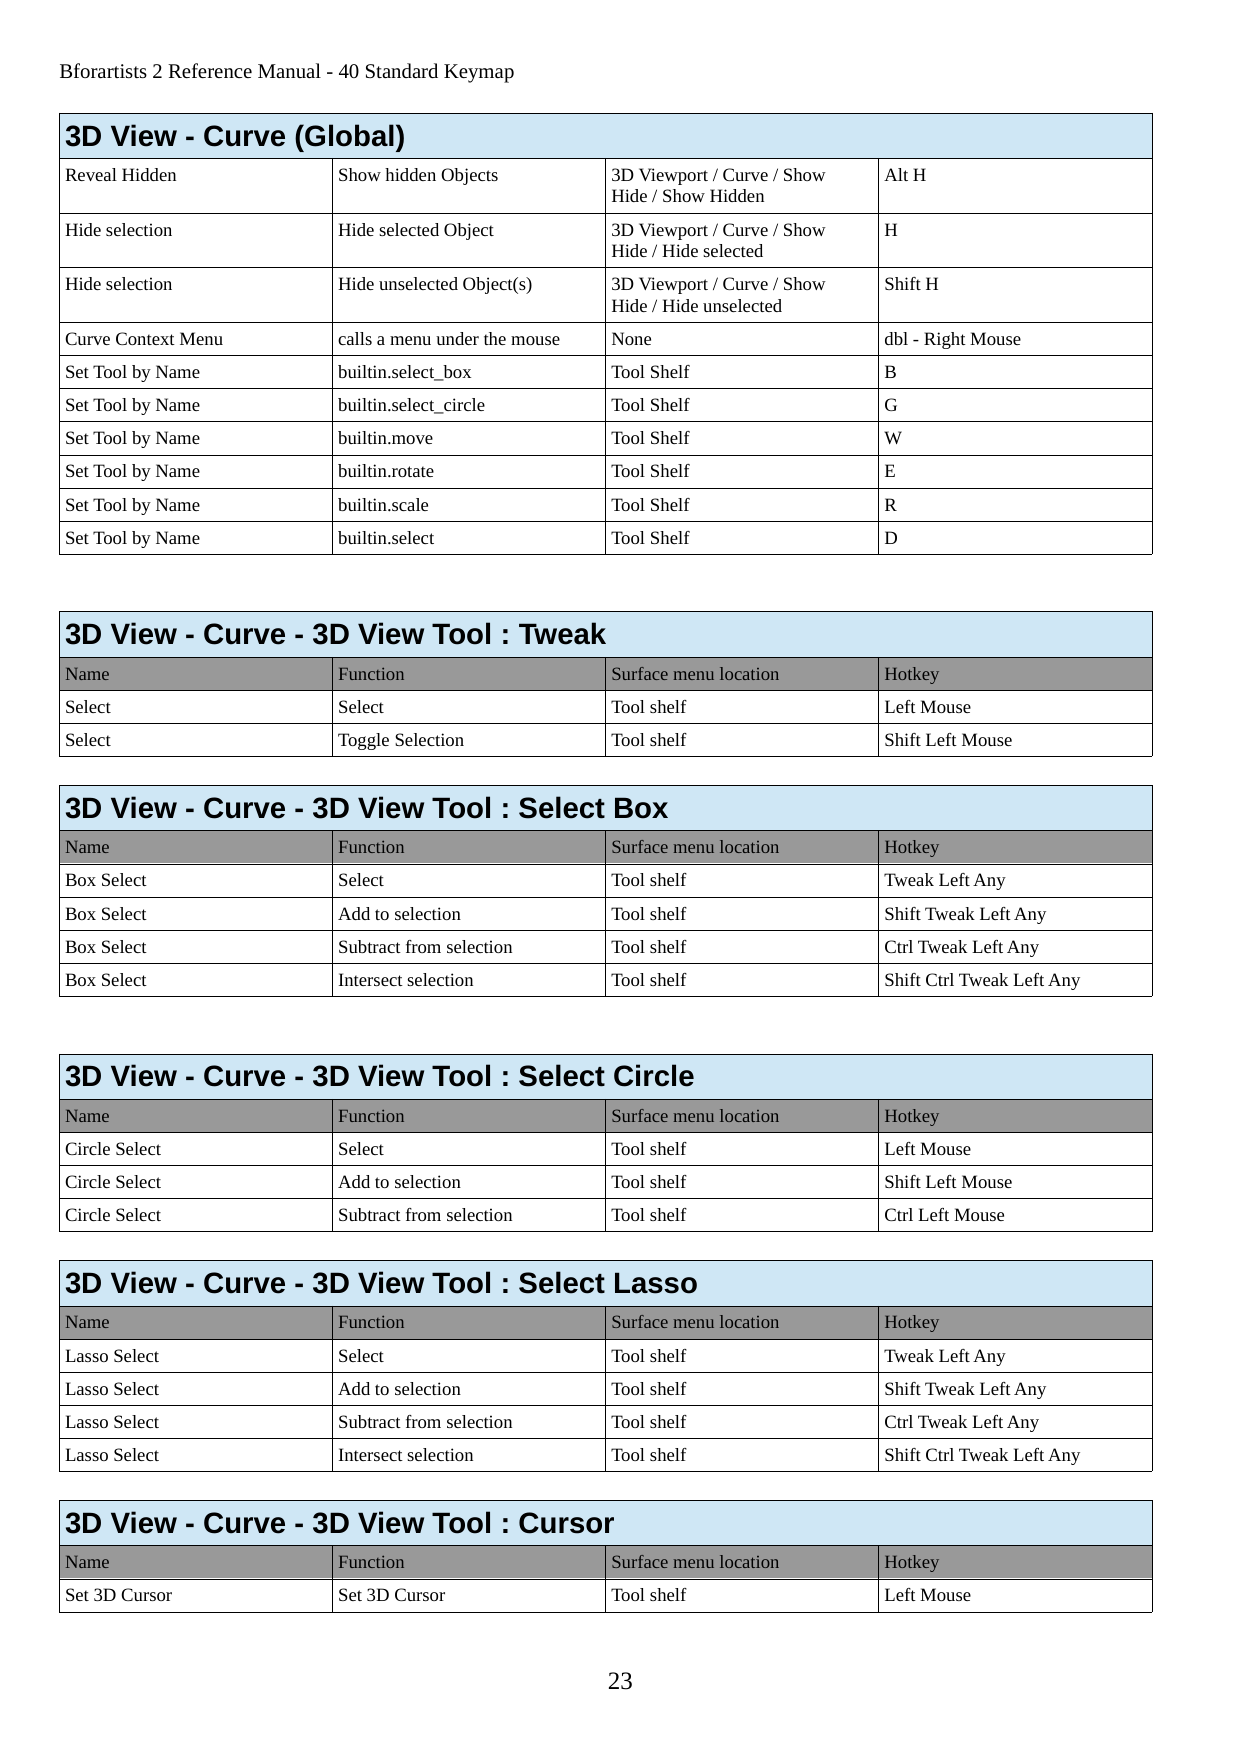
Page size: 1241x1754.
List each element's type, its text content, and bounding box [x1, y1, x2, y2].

table_cell Intersect selection [333, 1439, 605, 1471]
table_cell Hotkey [879, 658, 1152, 690]
table_cell Add to selection [333, 898, 605, 930]
table_cell Tool shelf [606, 1199, 878, 1231]
table_cell Shift Left Mouse [879, 724, 1152, 756]
table_cell Tool shelf [606, 865, 878, 897]
table_cell Ctrl Left Mouse [879, 1199, 1152, 1231]
table_cell Subtract from selection [333, 1406, 605, 1438]
table_cell Select [333, 1340, 605, 1372]
table_cell Tool Shelf [606, 422, 878, 454]
table_cell H [879, 214, 1152, 267]
table_header 3D View - Curve - 3D View Tool : Cursor [60, 1501, 1152, 1545]
table_cell Surface menu location [606, 1307, 878, 1339]
table_cell Function [333, 831, 605, 863]
table_header 3D View - Curve (Global) [60, 114, 1152, 158]
table_cell Hide selected Object [333, 214, 605, 267]
table_cell builtin.scale [333, 489, 605, 521]
table_cell Tool Shelf [606, 389, 878, 421]
table_cell R [879, 489, 1152, 521]
table_cell Tool Shelf [606, 356, 878, 388]
table_cell Subtract from selection [333, 931, 605, 963]
table_cell 3D Viewport / Curve / Show Hide / Hide selected [606, 214, 878, 267]
table_cell Tweak Left Any [879, 1340, 1152, 1372]
table_cell builtin.move [333, 422, 605, 454]
table_cell Name [60, 1100, 332, 1132]
table_cell builtin.select [333, 522, 605, 554]
table_header 3D View - Curve - 3D View Tool : Select Lasso [60, 1261, 1152, 1306]
table_cell Hide unselected Object(s) [333, 268, 605, 322]
table_cell Set 3D Cursor [333, 1580, 605, 1612]
table_cell Set Tool by Name [60, 422, 332, 454]
table_cell Set 3D Cursor [60, 1580, 332, 1612]
table_cell E [879, 456, 1152, 488]
table_cell Ctrl Tweak Left Any [879, 1406, 1152, 1438]
table_cell Name [60, 658, 332, 690]
table_cell Tool shelf [606, 1340, 878, 1372]
table_cell Tool shelf [606, 1133, 878, 1165]
table_cell Shift Tweak Left Any [879, 898, 1152, 930]
table_cell Select [333, 1133, 605, 1165]
table_cell Tool shelf [606, 898, 878, 930]
table_cell Tool shelf [606, 1580, 878, 1612]
table_cell Lasso Select [60, 1439, 332, 1471]
table_header 3D View - Curve - 3D View Tool : Select Box [60, 786, 1152, 830]
table_cell Circle Select [60, 1133, 332, 1165]
table_cell W [879, 422, 1152, 454]
table_cell Circle Select [60, 1199, 332, 1231]
table_cell Name [60, 1546, 332, 1578]
table_cell Hotkey [879, 1100, 1152, 1132]
table_cell Tool shelf [606, 724, 878, 756]
table_cell Shift Ctrl Tweak Left Any [879, 964, 1152, 996]
table_cell Tool shelf [606, 931, 878, 963]
table_cell Tool shelf [606, 1373, 878, 1405]
table_cell Show hidden Objects [333, 159, 605, 213]
table_cell Select [333, 691, 605, 723]
table_cell Reveal Hidden [60, 159, 332, 213]
table_cell 3D Viewport / Curve / Show Hide / Show Hidden [606, 159, 878, 213]
table_cell Box Select [60, 931, 332, 963]
table_cell Lasso Select [60, 1406, 332, 1438]
table_cell Tool Shelf [606, 456, 878, 488]
table_cell Left Mouse [879, 1580, 1152, 1612]
table_cell Set Tool by Name [60, 522, 332, 554]
table_cell Surface menu location [606, 658, 878, 690]
table_cell Shift Tweak Left Any [879, 1373, 1152, 1405]
table_cell Tool shelf [606, 691, 878, 723]
table_cell Add to selection [333, 1373, 605, 1405]
table_cell Curve Context Menu [60, 323, 332, 355]
table_cell Lasso Select [60, 1373, 332, 1405]
table_cell Hotkey [879, 1546, 1152, 1578]
table_cell Hide selection [60, 268, 332, 322]
table_cell Function [333, 658, 605, 690]
table_cell Lasso Select [60, 1340, 332, 1372]
table_cell Tool shelf [606, 1439, 878, 1471]
table_cell D [879, 522, 1152, 554]
table_cell builtin.rotate [333, 456, 605, 488]
table_cell Name [60, 1307, 332, 1339]
table_cell Box Select [60, 898, 332, 930]
table_cell Left Mouse [879, 691, 1152, 723]
table_cell Add to selection [333, 1166, 605, 1198]
table_cell Shift Left Mouse [879, 1166, 1152, 1198]
table_cell builtin.select_circle [333, 389, 605, 421]
table_cell Set Tool by Name [60, 389, 332, 421]
table_cell Set Tool by Name [60, 356, 332, 388]
table_cell Function [333, 1546, 605, 1578]
table_cell Hide selection [60, 214, 332, 267]
table_cell Toggle Selection [333, 724, 605, 756]
table_cell Hotkey [879, 831, 1152, 863]
table_cell calls a menu under the mouse [333, 323, 605, 355]
table_cell Tool Shelf [606, 489, 878, 521]
table_cell Alt H [879, 159, 1152, 213]
table_cell 3D Viewport / Curve / Show Hide / Hide unselected [606, 268, 878, 322]
table_cell Function [333, 1100, 605, 1132]
table_cell Circle Select [60, 1166, 332, 1198]
table_cell Surface menu location [606, 831, 878, 863]
table_cell B [879, 356, 1152, 388]
table_cell Tool shelf [606, 1406, 878, 1438]
table_cell Surface menu location [606, 1546, 878, 1578]
table_cell Tool shelf [606, 964, 878, 996]
table_cell Name [60, 831, 332, 863]
table_cell Function [333, 1307, 605, 1339]
table_cell Subtract from selection [333, 1199, 605, 1231]
table_cell Intersect selection [333, 964, 605, 996]
table_cell Hotkey [879, 1307, 1152, 1339]
table_cell Tool shelf [606, 1166, 878, 1198]
table_cell Tool Shelf [606, 522, 878, 554]
table_cell Set Tool by Name [60, 489, 332, 521]
table_cell builtin.select_box [333, 356, 605, 388]
table_cell Left Mouse [879, 1133, 1152, 1165]
table_cell Set Tool by Name [60, 456, 332, 488]
table_cell None [606, 323, 878, 355]
table_cell Select [60, 724, 332, 756]
table_cell dbl - Right Mouse [879, 323, 1152, 355]
table_cell Box Select [60, 865, 332, 897]
table_cell Box Select [60, 964, 332, 996]
table_cell Tweak Left Any [879, 865, 1152, 897]
table_header 3D View - Curve - 3D View Tool : Select Circle [60, 1055, 1152, 1099]
table_cell Shift H [879, 268, 1152, 322]
table_cell Select [60, 691, 332, 723]
table_header 3D View - Curve - 3D View Tool : Tweak [60, 612, 1152, 657]
table_cell Surface menu location [606, 1100, 878, 1132]
table_cell G [879, 389, 1152, 421]
table_cell Shift Ctrl Tweak Left Any [879, 1439, 1152, 1471]
table_cell Select [333, 865, 605, 897]
table_cell Ctrl Tweak Left Any [879, 931, 1152, 963]
